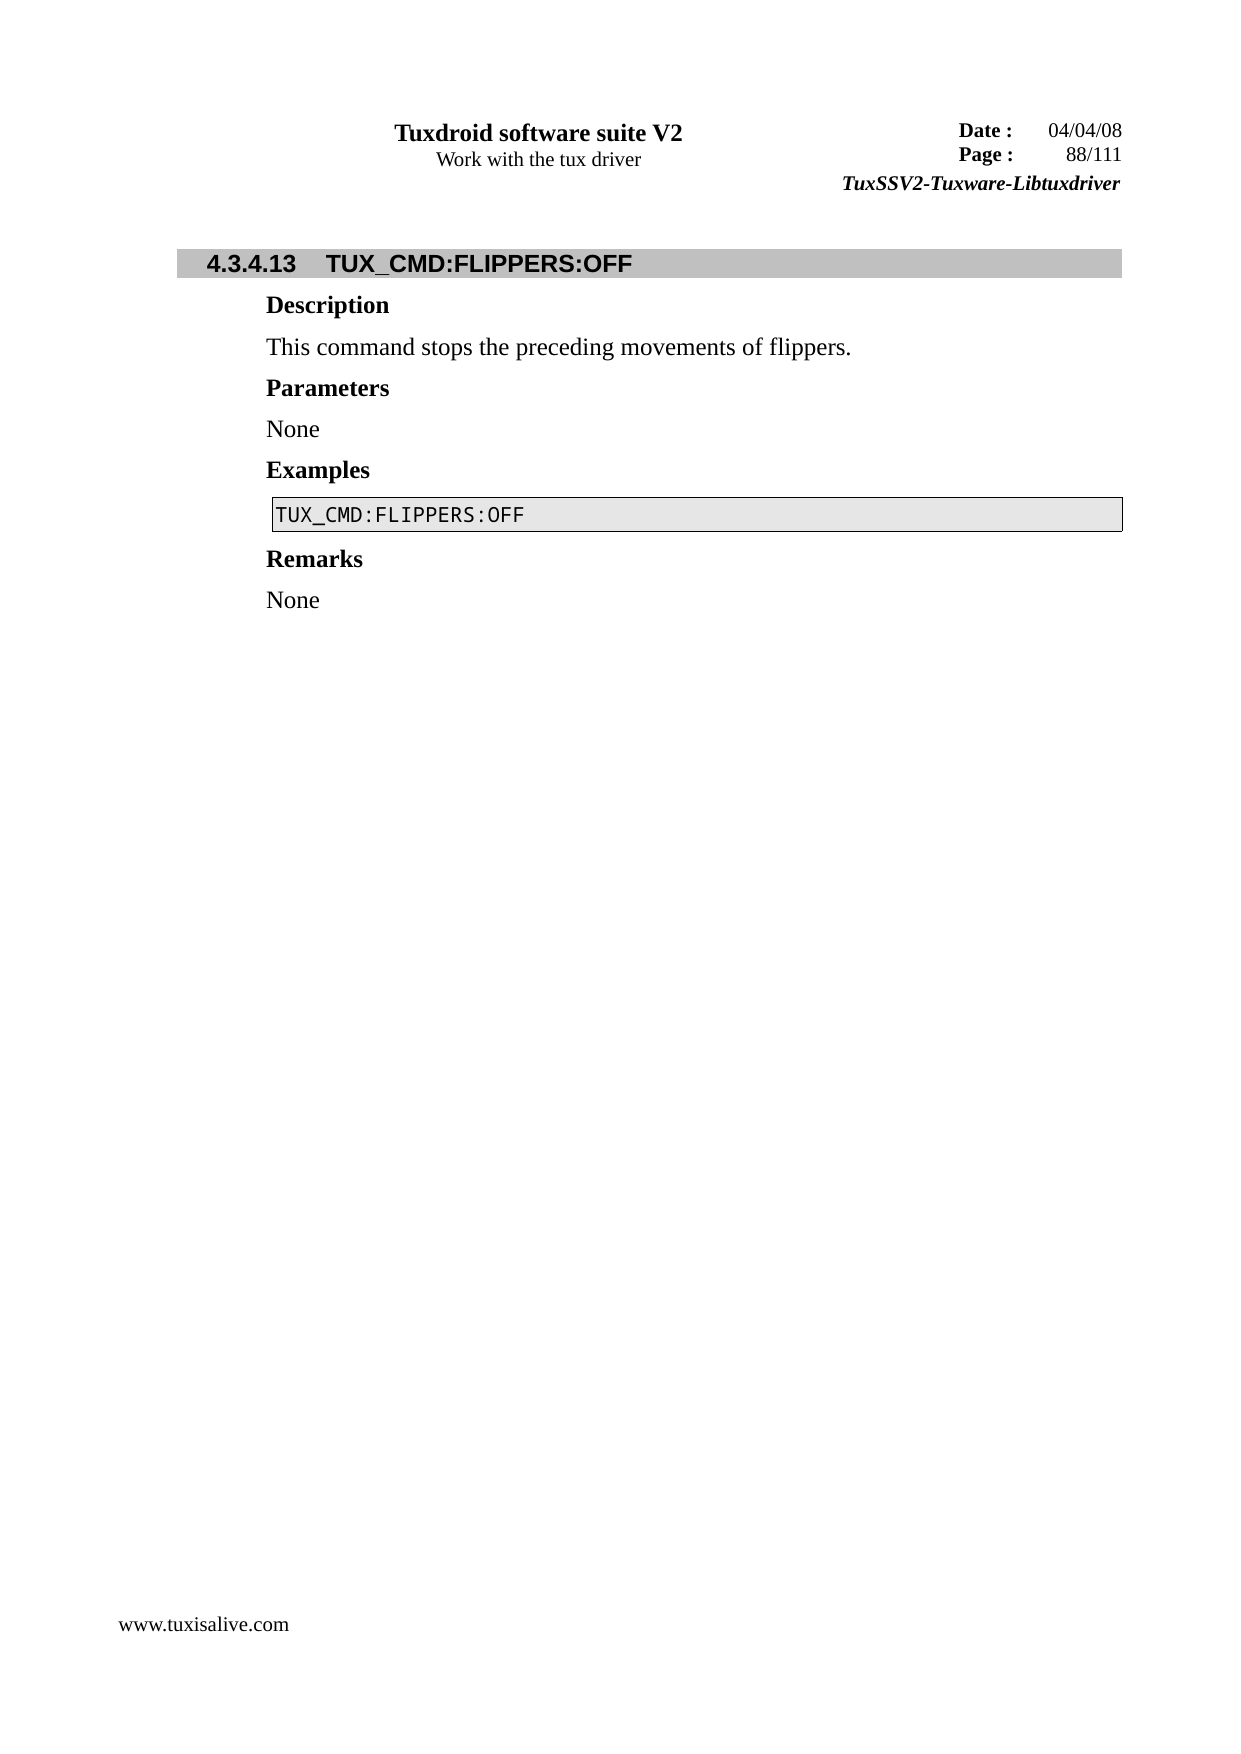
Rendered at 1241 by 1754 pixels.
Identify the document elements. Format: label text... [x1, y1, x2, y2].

text Parameters [266, 373, 1122, 402]
text TUX_CMD:FLIPPERS:OFF [273, 498, 1122, 531]
text Examples [266, 456, 1122, 484]
text Remarks [266, 544, 1122, 572]
text This command stops the preceding movements of flippers. [266, 332, 1122, 361]
text Description [266, 291, 1122, 319]
text None [266, 585, 1122, 614]
text None [266, 414, 1122, 443]
subtitle TUX_CMD:FLIPPERS:OFF [177, 249, 1122, 278]
